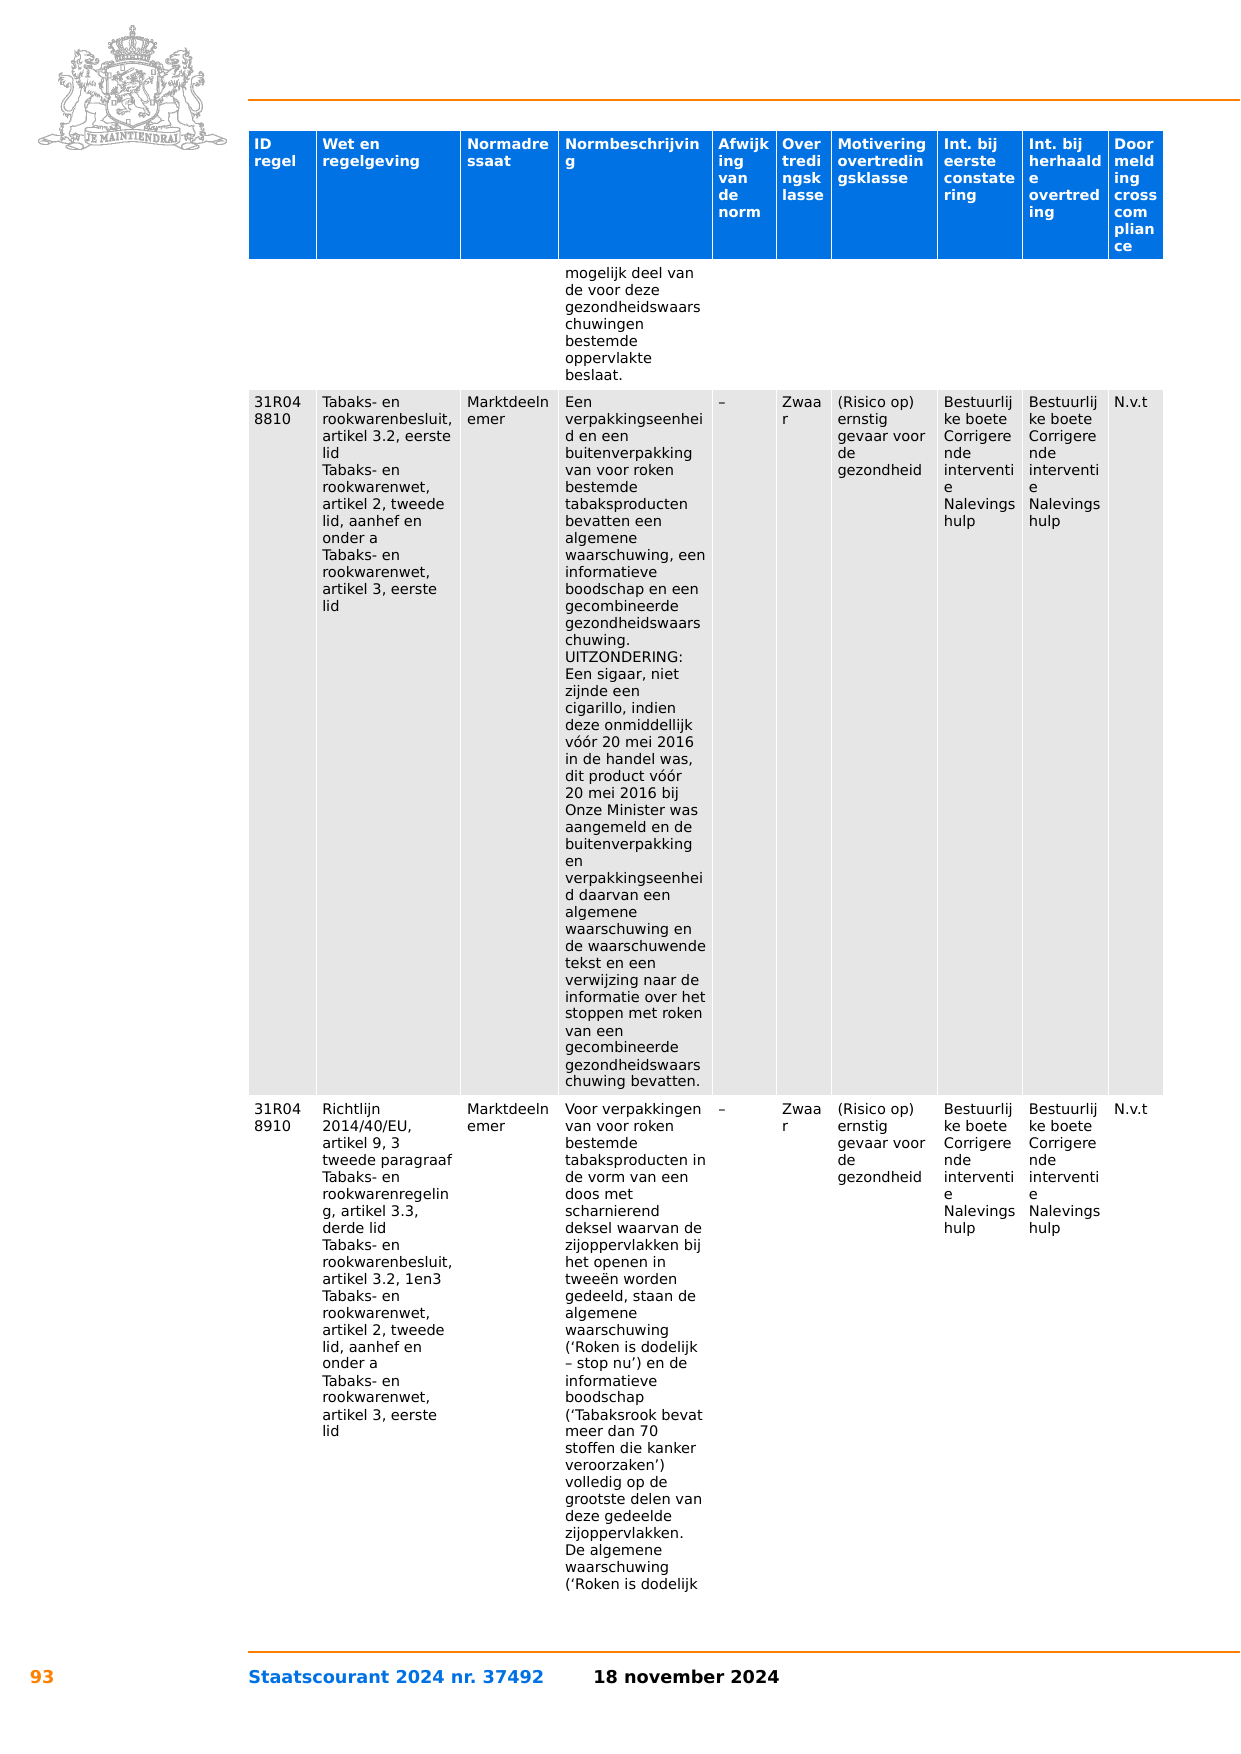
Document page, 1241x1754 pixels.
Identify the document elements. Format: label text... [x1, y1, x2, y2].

table_header Int. bij eerste constatering [938, 131, 1022, 259]
table_cell mogelijk deel van de voor deze gezondheidswaarschuwingen bestemde oppervlakte beslaat. [559, 260, 712, 388]
table_header Doormelding cross compliance [1109, 131, 1163, 259]
table_cell Tabaks- en rookwarenbesluit, artikel 3.2, eerste lid Tabaks- en rookwarenwet, artikel 2, tweede lid, aanhef en onder a Tabaks- en rookwarenwet, artikel 3, eerste lid [317, 390, 460, 1095]
table_header Int. bij herhaalde overtreding [1023, 131, 1108, 259]
table_cell N.v.t [1109, 390, 1163, 1095]
table_cell [1109, 260, 1163, 388]
table_cell Zwaar [777, 1096, 831, 1598]
table_cell [938, 260, 1022, 388]
picture [38, 25, 227, 150]
table_cell [832, 260, 937, 388]
table_cell Marktdeelnemer [461, 1096, 558, 1598]
table_cell Voor verpakkingen van voor roken bestemde tabaksproducten in de vorm van een doos met scharnierend deksel waarvan de zijoppervlakken bij het openen in tweeën worden gedeeld, staan de algemene waarschuwing (‘Roken is dodelijk – stop nu’) en de informatieve boodschap (‘Tabaksrook bevat meer dan 70 stoffen die kanker veroorzaken’) volledig op de grootste delen van deze gedeelde zijoppervlakken. De algemene waarschuwing (‘Roken is dodelijk [559, 1096, 712, 1598]
table_cell Bestuurlijke boete Corrigerende interventie Nalevingshulp [1023, 1096, 1108, 1598]
table_cell 31R048810 [249, 390, 316, 1095]
table_cell [461, 260, 558, 388]
table_cell [1023, 260, 1108, 388]
table_cell Zwaar [777, 390, 831, 1095]
table_cell (Risico op) ernstig gevaar voor de gezondheid [832, 1096, 937, 1598]
table_cell 31R048910 [249, 1096, 316, 1598]
table_cell [249, 260, 316, 388]
table_header Wet en regelgeving [317, 131, 460, 259]
table_cell (Risico op) ernstig gevaar voor de gezondheid [832, 390, 937, 1095]
table_cell Bestuurlijke boete Corrigerende interventie Nalevingshulp [938, 1096, 1022, 1598]
table_header Normbeschrijving [559, 131, 712, 259]
table_header Motivering overtredingsklasse [832, 131, 937, 259]
table_header Normadressaat [461, 131, 558, 259]
table_header Overtredingsklasse [777, 131, 831, 259]
table_header Afwijking van de norm [713, 131, 776, 259]
table_cell Bestuurlijke boete Corrigerende interventie Nalevingshulp [1023, 390, 1108, 1095]
table_cell Richtlijn 2014/40/EU, artikel 9, 3 tweede paragraaf Tabaks- en rookwarenregeling, artikel 3.3, derde lid Tabaks- en rookwarenbesluit, artikel 3.2, 1en3 Tabaks- en rookwarenwet, artikel 2, tweede lid, aanhef en onder a Tabaks- en rookwarenwet, artikel 3, eerste lid [317, 1096, 460, 1598]
table_cell Bestuurlijke boete Corrigerende interventie Nalevingshulp [938, 390, 1022, 1095]
table_cell Marktdeelnemer [461, 390, 558, 1095]
table_cell Een verpakkingseenheid en een buitenverpakking van voor roken bestemde tabaksproducten bevatten een algemene waarschuwing, een informatieve boodschap en een gecombineerde gezondheidswaarschuwing. UITZONDERING: Een sigaar, niet zijnde een cigarillo, indien deze onmiddellijk vóór 20 mei 2016 in de handel was, dit product vóór 20 mei 2016 bij Onze Minister was aangemeld en de buitenverpakking en verpakkingseenheid daarvan een algemene waarschuwing en de waarschuwende tekst en een verwijzing naar de informatie over het stoppen met roken van een gecombineerde gezondheidswaarschuwing bevatten. [559, 390, 712, 1095]
table_header ID regel [249, 131, 316, 259]
table_cell – [713, 390, 776, 1095]
table_cell [713, 260, 776, 388]
table_cell [777, 260, 831, 388]
table_cell [317, 260, 460, 388]
table_cell – [713, 1096, 776, 1598]
table_cell N.v.t [1109, 1096, 1163, 1598]
